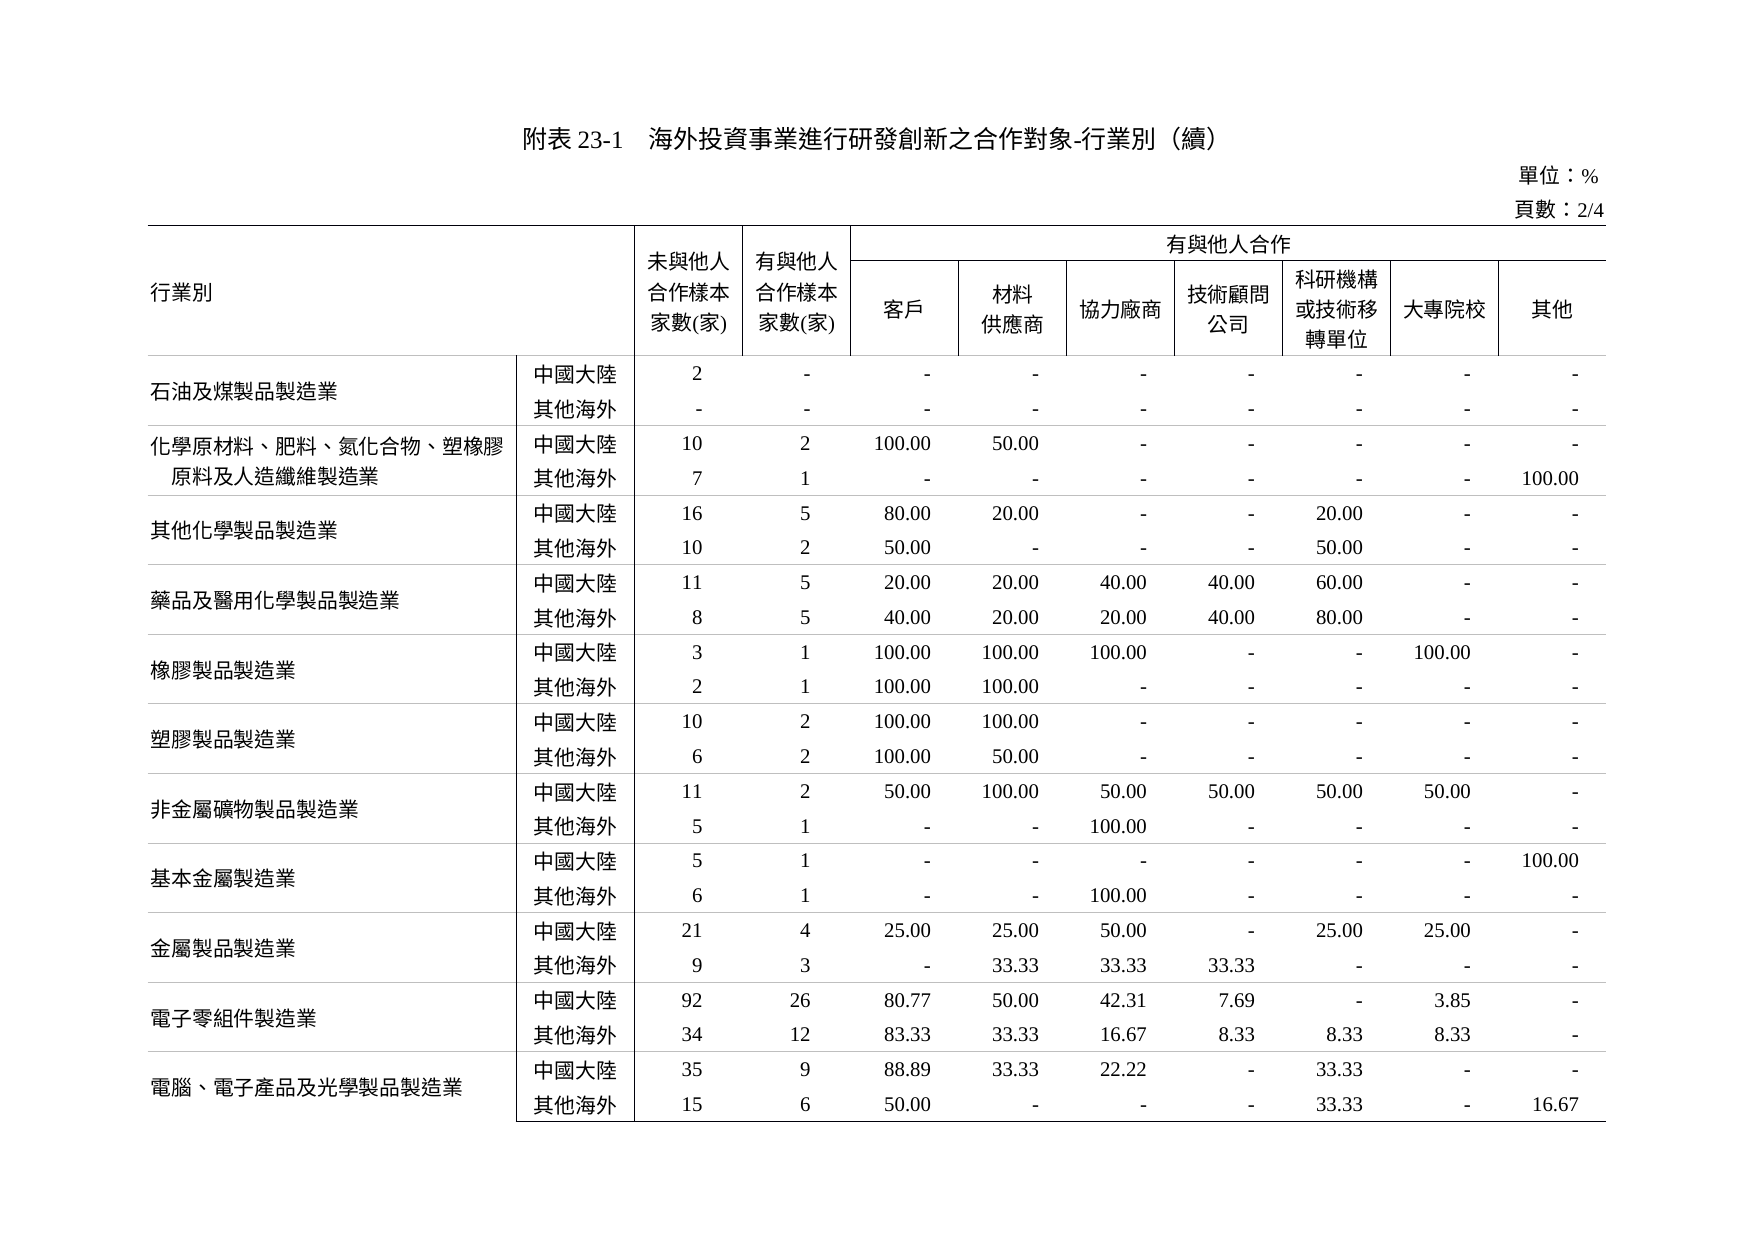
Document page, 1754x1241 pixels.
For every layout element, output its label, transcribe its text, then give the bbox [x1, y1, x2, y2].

table_cell - [1499, 808, 1606, 842]
table_cell - [851, 390, 958, 425]
table_cell - [1175, 808, 1282, 842]
table_cell - [1175, 496, 1282, 529]
table_cell 20.00 [1283, 496, 1390, 529]
table_cell 6 [635, 738, 743, 773]
table_cell - [1283, 808, 1390, 842]
table_cell 1 [743, 635, 851, 668]
table_cell 5 [743, 565, 851, 599]
table_cell - [1175, 738, 1282, 773]
table_cell 33.33 [1283, 1052, 1390, 1086]
table_cell 化學原材料、肥料、氮化合物、塑橡膠 原料及人造纖維製造業 [148, 426, 516, 494]
table_cell 50.00 [851, 1086, 958, 1121]
table_cell - [959, 1086, 1067, 1121]
table_cell - [1067, 529, 1174, 564]
table_cell 其他海外 [517, 808, 634, 842]
table_cell 1 [743, 877, 851, 912]
table_cell 50.00 [959, 738, 1067, 773]
table_cell - [1499, 565, 1606, 599]
table_cell - [1067, 426, 1174, 460]
table_cell 基本金屬製造業 [148, 844, 516, 912]
table_cell 9 [743, 1052, 851, 1086]
table_cell - [1390, 947, 1498, 982]
table_cell 100.00 [959, 774, 1067, 808]
table_cell 未與他人合作樣本家數(家) [635, 226, 742, 355]
table_cell 100.00 [851, 426, 958, 460]
table_cell 中國大陸 [517, 983, 634, 1016]
table_cell 88.89 [851, 1052, 958, 1086]
table_cell 25.00 [1283, 913, 1390, 947]
table_cell - [1390, 460, 1498, 494]
table_cell - [1499, 669, 1606, 703]
table_cell 25.00 [851, 913, 958, 947]
table_cell 中國大陸 [517, 1052, 634, 1086]
table_cell 12 [743, 1016, 851, 1051]
table_cell - [1283, 877, 1390, 912]
table_cell 16.67 [1067, 1016, 1174, 1051]
table_cell - [959, 460, 1067, 494]
table_cell 其他化學製品製造業 [148, 496, 516, 564]
table_cell - [851, 356, 958, 390]
table_cell 2 [743, 774, 851, 808]
table_cell - [1499, 390, 1606, 425]
table_cell - [1067, 356, 1174, 390]
table_cell - [1390, 529, 1498, 564]
table_cell - [1175, 635, 1282, 668]
table_cell 2 [635, 669, 743, 703]
table_cell 1 [743, 460, 851, 494]
table_cell 中國大陸 [517, 426, 634, 460]
table_cell 15 [635, 1086, 743, 1121]
table_cell - [959, 529, 1067, 564]
table_cell 2 [743, 704, 851, 738]
table_cell - [1390, 390, 1498, 425]
table_cell 100.00 [851, 635, 958, 668]
table_cell 其他海外 [517, 460, 634, 494]
table_cell - [1283, 844, 1390, 877]
table_cell 科研機構或技術移轉單位 [1283, 261, 1390, 355]
table_cell 22.22 [1067, 1052, 1174, 1086]
table_cell 橡膠製品製造業 [148, 635, 516, 703]
table_cell 石油及煤製品製造業 [148, 356, 516, 425]
table_cell 中國大陸 [517, 774, 634, 808]
table_cell 100.00 [959, 704, 1067, 738]
table_cell 5 [743, 496, 851, 529]
table_cell 33.33 [959, 1052, 1067, 1086]
table_cell - [1390, 565, 1498, 599]
table_cell 60.00 [1283, 565, 1390, 599]
table_cell 20.00 [959, 599, 1067, 634]
table_cell 7.69 [1175, 983, 1282, 1016]
table_cell 其他海外 [517, 1086, 634, 1121]
table_cell 33.33 [959, 1016, 1067, 1051]
table_cell 有與他人合作 [851, 226, 1606, 260]
table_cell - [1283, 669, 1390, 703]
table_cell - [1175, 844, 1282, 877]
table_cell - [1283, 460, 1390, 494]
table_cell - [743, 356, 851, 390]
table_cell - [1175, 704, 1282, 738]
table_cell 中國大陸 [517, 844, 634, 877]
table_cell 其他海外 [517, 390, 634, 425]
table_cell - [1390, 1052, 1498, 1086]
table_cell - [1390, 808, 1498, 842]
table_cell - [1175, 913, 1282, 947]
table_cell - [1499, 774, 1606, 808]
table_cell 2 [743, 738, 851, 773]
table_cell - [1175, 669, 1282, 703]
table_cell 8.33 [1390, 1016, 1498, 1051]
table_cell 9 [635, 947, 743, 982]
table_cell 行業別 [148, 226, 634, 355]
table_cell 33.33 [959, 947, 1067, 982]
table_cell 21 [635, 913, 743, 947]
table_cell - [1390, 1086, 1498, 1121]
table_cell - [851, 947, 958, 982]
table_cell 中國大陸 [517, 913, 634, 947]
table_cell - [1499, 635, 1606, 668]
table_cell - [1283, 426, 1390, 460]
table_cell 50.00 [1067, 774, 1174, 808]
table_cell 83.33 [851, 1016, 958, 1051]
table_cell 80.00 [851, 496, 958, 529]
table_cell - [959, 808, 1067, 842]
table_cell 25.00 [1390, 913, 1498, 947]
table_cell 33.33 [1175, 947, 1282, 982]
table_cell 100.00 [1390, 635, 1498, 668]
table_cell - [1175, 356, 1282, 390]
table_cell 40.00 [851, 599, 958, 634]
table_cell 其他海外 [517, 877, 634, 912]
table_cell 34 [635, 1016, 743, 1051]
table_cell - [1067, 704, 1174, 738]
table_cell 1 [743, 844, 851, 877]
table_cell 50.00 [1283, 529, 1390, 564]
table_cell - [1283, 983, 1390, 1016]
table_cell - [1499, 983, 1606, 1016]
table_cell - [1499, 356, 1606, 390]
table_cell 1 [743, 808, 851, 842]
table_cell - [851, 844, 958, 877]
table_cell 100.00 [1067, 877, 1174, 912]
table_cell 3 [743, 947, 851, 982]
table_cell 11 [635, 774, 743, 808]
table_cell 10 [635, 426, 743, 460]
table_cell - [1499, 913, 1606, 947]
table_cell 26 [743, 983, 851, 1016]
table_cell 協力廠商 [1067, 261, 1174, 355]
table_cell 中國大陸 [517, 565, 634, 599]
table_cell 大專院校 [1391, 261, 1498, 355]
table_header 附表23-1 海外投資事業進行研發創新之合作對象-行業別（續） [148, 118, 1606, 158]
table_cell 100.00 [851, 704, 958, 738]
table_cell 2 [743, 426, 851, 460]
table_cell 非金屬礦物製品製造業 [148, 774, 516, 842]
table_cell - [1390, 356, 1498, 390]
table_cell 其他海外 [517, 669, 634, 703]
table_cell 10 [635, 529, 743, 564]
table_cell 50.00 [1390, 774, 1498, 808]
table_cell 其他 [1499, 261, 1606, 355]
table_cell - [1499, 1016, 1606, 1051]
table_cell 100.00 [1499, 460, 1606, 494]
table_cell 20.00 [959, 496, 1067, 529]
table_cell - [743, 390, 851, 425]
table_cell 50.00 [1175, 774, 1282, 808]
table_cell 2 [743, 529, 851, 564]
table_cell 中國大陸 [517, 704, 634, 738]
table_cell - [1175, 460, 1282, 494]
table_cell 材料 供應商 [959, 261, 1066, 355]
table_cell 5 [635, 808, 743, 842]
table_cell 其他海外 [517, 738, 634, 773]
table_cell 100.00 [959, 635, 1067, 668]
table_cell 33.33 [1283, 1086, 1390, 1121]
table_cell 100.00 [1067, 808, 1174, 842]
table_cell - [959, 844, 1067, 877]
table_cell - [1067, 1086, 1174, 1121]
table_cell 5 [743, 599, 851, 634]
table_cell - [1283, 738, 1390, 773]
table_cell 100.00 [959, 669, 1067, 703]
table_cell - [1390, 738, 1498, 773]
table_cell - [1499, 496, 1606, 529]
table_cell - [851, 460, 958, 494]
table_cell 16.67 [1499, 1086, 1606, 1121]
table_cell 3.85 [1390, 983, 1498, 1016]
table_cell 100.00 [1499, 844, 1606, 877]
table_cell - [1499, 877, 1606, 912]
table_cell 有與他人合作樣本家數(家) [743, 226, 850, 355]
table_cell - [1390, 496, 1498, 529]
table_cell 8 [635, 599, 743, 634]
table_cell - [959, 390, 1067, 425]
table_cell 其他海外 [517, 529, 634, 564]
table_cell - [1499, 599, 1606, 634]
table_cell 25.00 [959, 913, 1067, 947]
table_cell 50.00 [959, 426, 1067, 460]
table_cell - [1499, 426, 1606, 460]
table_cell 40.00 [1175, 565, 1282, 599]
table_cell - [1175, 1086, 1282, 1121]
table_cell 金屬製品製造業 [148, 913, 516, 982]
table_cell - [1283, 635, 1390, 668]
table_cell - [1067, 669, 1174, 703]
table_cell 33.33 [1067, 947, 1174, 982]
table_cell - [1067, 738, 1174, 773]
table_cell 100.00 [1067, 635, 1174, 668]
table_cell - [1499, 947, 1606, 982]
table_cell 40.00 [1175, 599, 1282, 634]
table_cell - [1499, 738, 1606, 773]
table_cell - [1283, 947, 1390, 982]
table_cell 技術顧問公司 [1175, 261, 1282, 355]
table_cell 中國大陸 [517, 635, 634, 668]
table_cell - [1390, 426, 1498, 460]
table_cell - [1175, 1052, 1282, 1086]
table_cell - [1499, 1052, 1606, 1086]
table_cell - [851, 877, 958, 912]
table_cell 16 [635, 496, 743, 529]
table_cell 100.00 [851, 738, 958, 773]
table_cell 50.00 [851, 774, 958, 808]
table_cell 35 [635, 1052, 743, 1086]
table_cell - [1499, 529, 1606, 564]
table_cell 8.33 [1283, 1016, 1390, 1051]
table_cell - [1175, 529, 1282, 564]
table_cell 40.00 [1067, 565, 1174, 599]
table_cell - [1283, 390, 1390, 425]
table_cell - [1067, 390, 1174, 425]
table_cell - [959, 356, 1067, 390]
table_cell - [1175, 877, 1282, 912]
table_cell 42.31 [1067, 983, 1174, 1016]
table_cell - [1390, 704, 1498, 738]
table_cell - [1390, 669, 1498, 703]
table_cell 50.00 [1283, 774, 1390, 808]
table_cell - [1067, 496, 1174, 529]
table_cell 8.33 [1175, 1016, 1282, 1051]
table_cell 20.00 [851, 565, 958, 599]
table_cell - [635, 390, 743, 425]
table_cell 50.00 [959, 983, 1067, 1016]
table_cell 7 [635, 460, 743, 494]
table_cell - [1175, 390, 1282, 425]
table_cell - [1390, 877, 1498, 912]
table_cell 5 [635, 844, 743, 877]
table_cell 50.00 [851, 529, 958, 564]
table_cell 其他海外 [517, 599, 634, 634]
table_cell 電腦、電子產品及光學製品製造業 [148, 1052, 516, 1121]
table_cell - [1390, 599, 1498, 634]
table_cell 中國大陸 [517, 496, 634, 529]
table_cell 藥品及醫用化學製品製造業 [148, 565, 516, 634]
table_cell 100.00 [851, 669, 958, 703]
table_cell 3 [635, 635, 743, 668]
table_cell 客戶 [851, 261, 958, 355]
table_cell 1 [743, 669, 851, 703]
table_cell 頁數：2/4 [148, 192, 1606, 225]
table_cell - [1283, 356, 1390, 390]
table_cell 10 [635, 704, 743, 738]
table_cell 20.00 [959, 565, 1067, 599]
table_cell 其他海外 [517, 947, 634, 982]
table_cell - [1067, 460, 1174, 494]
table_cell 11 [635, 565, 743, 599]
table_cell 4 [743, 913, 851, 947]
table_cell 單位：% [148, 158, 1606, 192]
table_cell - [1283, 704, 1390, 738]
table_cell - [1067, 844, 1174, 877]
table_cell 6 [635, 877, 743, 912]
table_cell 92 [635, 983, 743, 1016]
table_cell 電子零組件製造業 [148, 983, 516, 1051]
table_cell 中國大陸 [517, 356, 634, 390]
table_cell - [959, 877, 1067, 912]
table_cell - [851, 808, 958, 842]
table_cell 塑膠製品製造業 [148, 704, 516, 773]
table_cell 其他海外 [517, 1016, 634, 1051]
table_cell - [1390, 844, 1498, 877]
table_cell 80.77 [851, 983, 958, 1016]
table_cell 20.00 [1067, 599, 1174, 634]
table_cell 2 [635, 356, 743, 390]
table_cell 50.00 [1067, 913, 1174, 947]
table_cell - [1175, 426, 1282, 460]
table_cell - [1499, 704, 1606, 738]
table_cell 80.00 [1283, 599, 1390, 634]
table_cell 6 [743, 1086, 851, 1121]
